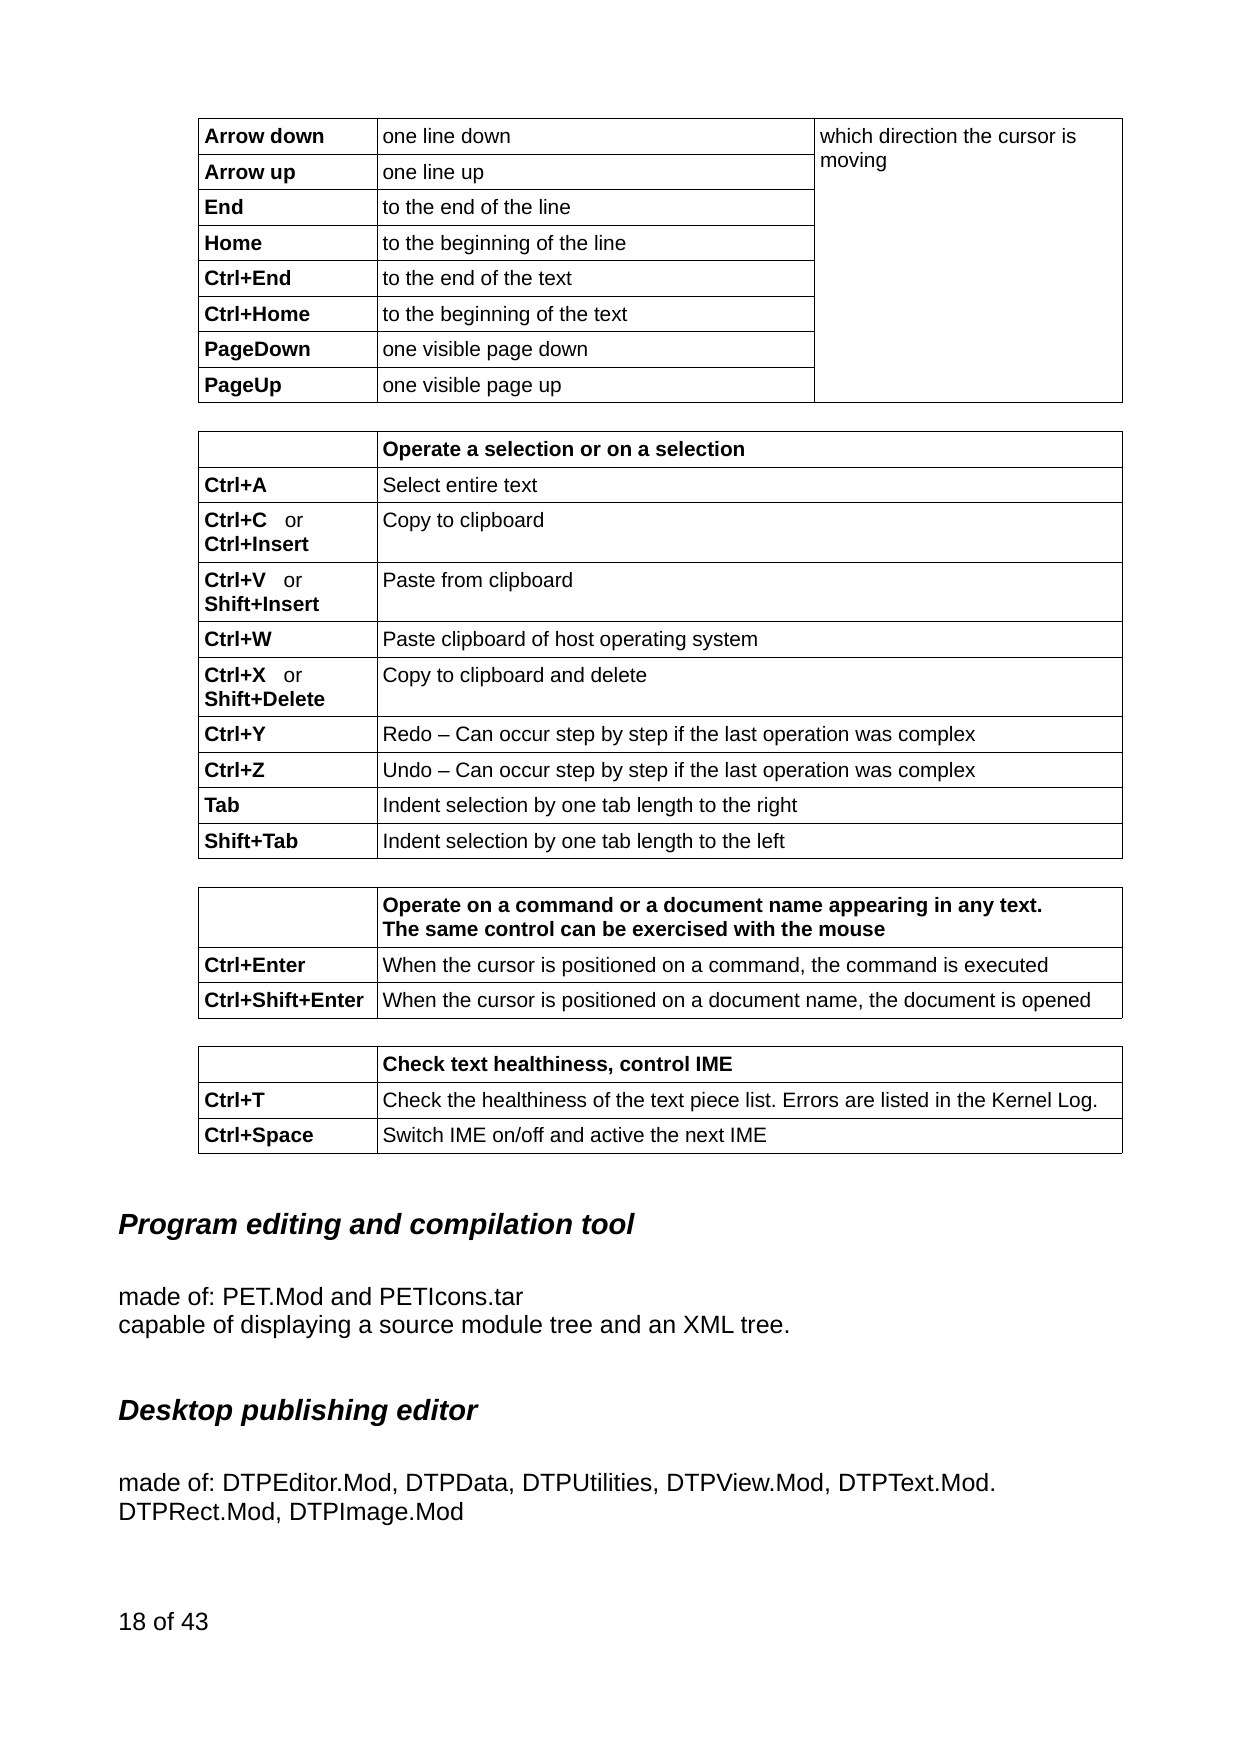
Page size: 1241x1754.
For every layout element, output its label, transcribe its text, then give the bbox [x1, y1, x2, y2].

table_cell Switch IME on/off and active the next IME [378, 1119, 1122, 1153]
table_cell Ctrl+Z [199, 753, 377, 787]
table_cell Ctrl+V or Shift+Insert [199, 563, 377, 621]
table_cell When the cursor is positioned on a document name, the document is opened [378, 983, 1122, 1018]
table_cell Ctrl+Home [199, 297, 377, 331]
table_cell Indent selection by one tab length to the left [378, 824, 1122, 858]
table_cell Copy to clipboard [378, 503, 1122, 562]
table_cell Ctrl+X or Shift+Delete [199, 658, 377, 716]
table_cell End [199, 190, 377, 225]
table_cell Ctrl+W [199, 622, 377, 657]
table_cell to the beginning of the text [378, 297, 814, 331]
table_cell to the beginning of the line [378, 226, 814, 260]
table_header [199, 888, 377, 947]
table_cell Ctrl+Space [199, 1119, 377, 1153]
table_cell Shift+Tab [199, 824, 377, 858]
table_cell one line up [378, 155, 814, 189]
table_cell Arrow down [199, 119, 377, 154]
table_header [199, 432, 377, 467]
table_header Operate on a command or a document name appearing in any text. The same control can be exercised with the mouse [378, 888, 1122, 947]
table_cell Ctrl+C or Ctrl+Insert [199, 503, 377, 562]
table_cell When the cursor is positioned on a command, the command is executed [378, 948, 1122, 982]
table_cell Tab [199, 788, 377, 823]
table_cell Copy to clipboard and delete [378, 658, 1122, 716]
table_cell Indent selection by one tab length to the right [378, 788, 1122, 823]
table_header Check text healthiness, control IME [378, 1047, 1122, 1082]
table_cell Redo – Can occur step by step if the last operation was complex [378, 717, 1122, 752]
table_cell Ctrl+Y [199, 717, 377, 752]
table_cell Home [199, 226, 377, 260]
table_cell PageUp [199, 368, 377, 402]
table_cell PageDown [199, 332, 377, 367]
table_header Operate a selection or on a selection [378, 432, 1122, 467]
table_header [199, 1047, 377, 1082]
subtitle Desktop publishing editor [118, 1393, 1122, 1426]
table_cell Arrow up [199, 155, 377, 189]
table_cell Paste from clipboard [378, 563, 1122, 621]
table_cell which direction the cursor is moving [815, 119, 1122, 402]
table_cell Select entire text [378, 468, 1122, 502]
text made of: DTPEditor.Mod, DTPData, DTPUtilities, DTPView.Mod, DTPText.Mod. DTPRect.Mod, DTPImage.Mod [118, 1468, 1122, 1525]
table_cell Check the healthiness of the text piece list. Errors are listed in the Kernel Log. [378, 1083, 1122, 1117]
text made of: PET.Mod and PETIcons.tar [118, 1282, 1122, 1310]
table_cell one visible page up [378, 368, 814, 402]
table_cell one line down [378, 119, 814, 154]
table_cell Undo – Can occur step by step if the last operation was complex [378, 753, 1122, 787]
table_cell Ctrl+Enter [199, 948, 377, 982]
text capable of displaying a source module tree and an XML tree. [118, 1310, 1122, 1339]
table_cell Ctrl+T [199, 1083, 377, 1117]
table_cell to the end of the text [378, 261, 814, 296]
table_cell Ctrl+End [199, 261, 377, 296]
table_cell Paste clipboard of host operating system [378, 622, 1122, 657]
subtitle Program editing and compilation tool [118, 1207, 1122, 1240]
table_cell to the end of the line [378, 190, 814, 225]
table_cell Ctrl+A [199, 468, 377, 502]
table_cell Ctrl+Shift+Enter [199, 983, 377, 1018]
table_cell one visible page down [378, 332, 814, 367]
